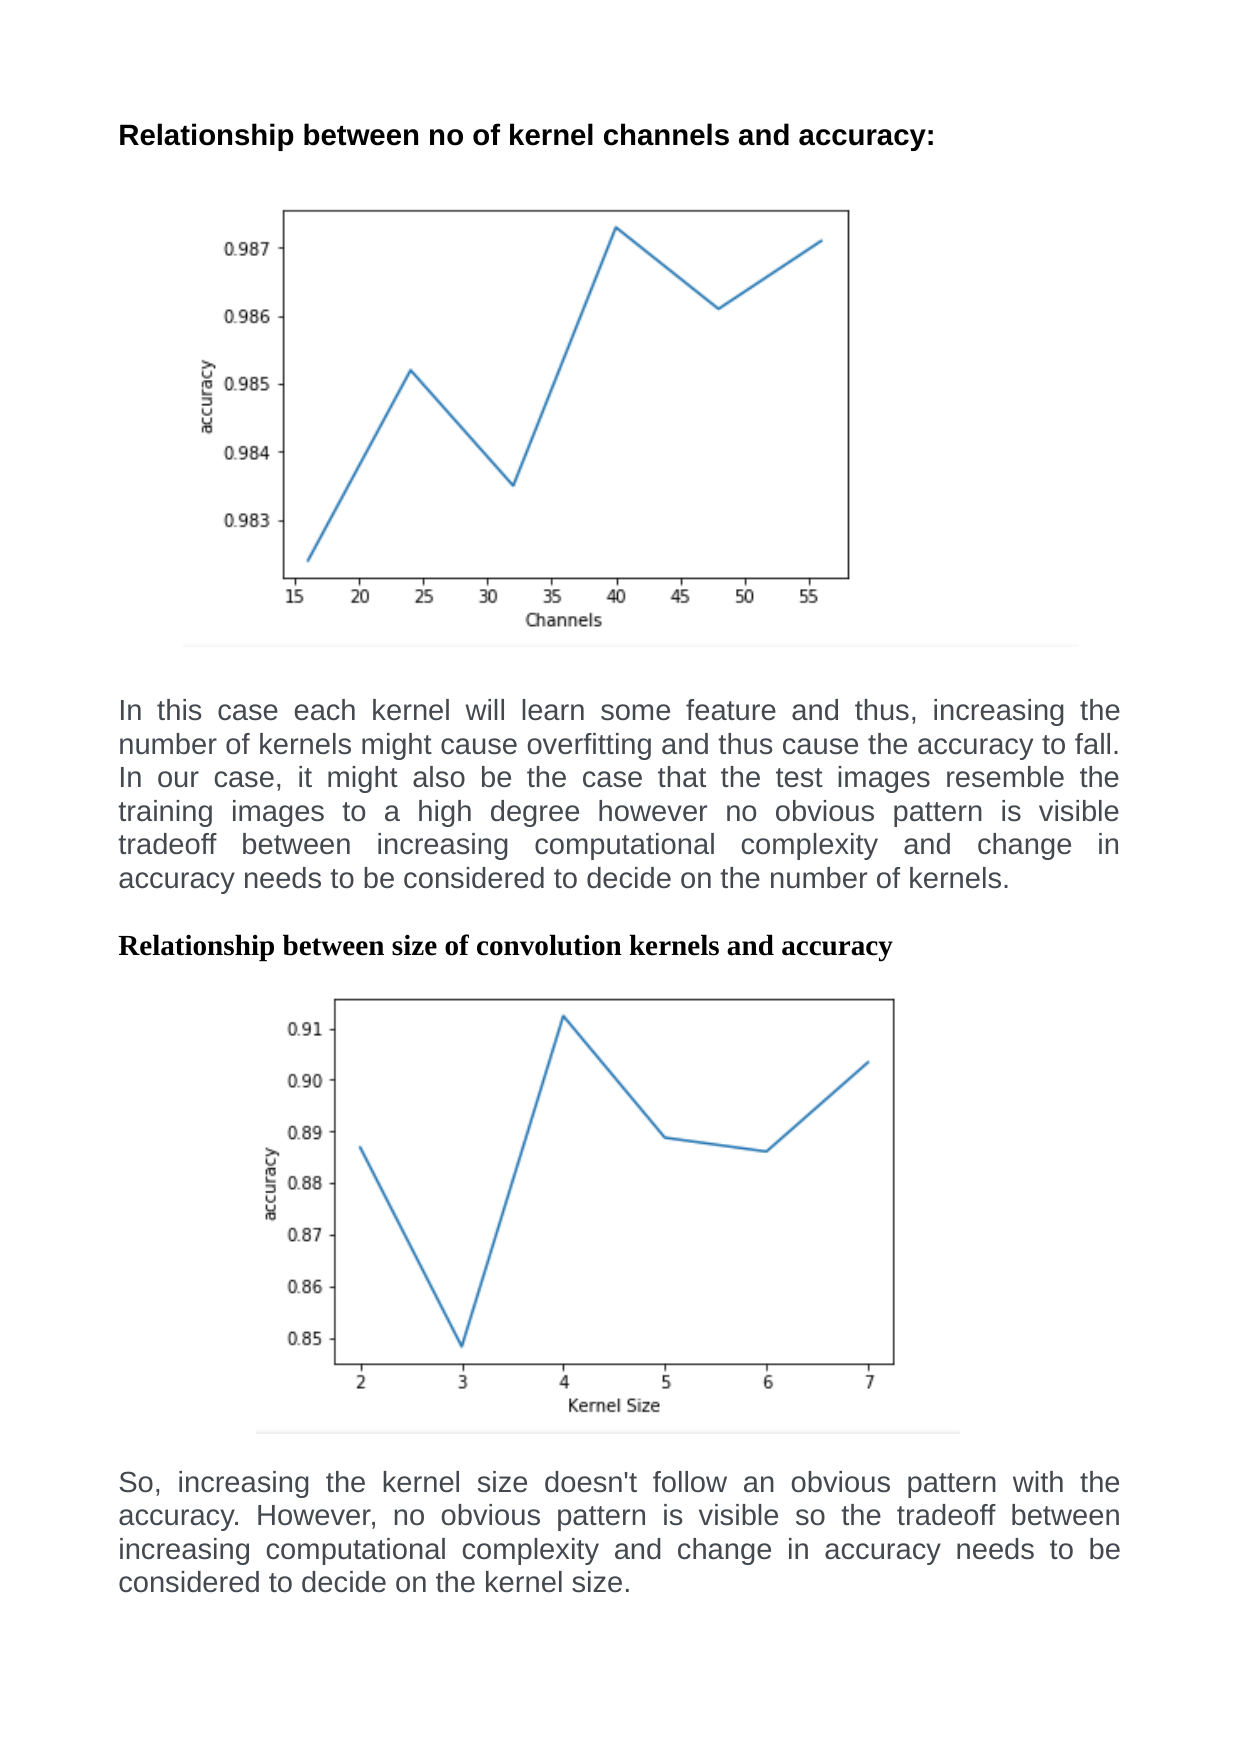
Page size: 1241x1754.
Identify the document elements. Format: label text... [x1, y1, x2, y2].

text So, increasing the kernel size doesn't follow an obvious pattern with the accuracy. However, no obvious pattern is visible so the tradeoff between increasing computational complexity and change in accuracy needs to be considered to decide on the kernel size. [118, 1465, 1122, 1599]
text In this case each kernel will learn some feature and thus, increasing the number of kernels might cause overfitting and thus cause the accuracy to fall. In our case, it might also be the case that the test images resemble the training images to a high degree however no obvious pattern is visible tradeoff between increasing computational complexity and change in accuracy needs to be considered to decide on the number of kernels. [118, 693, 1122, 894]
picture [256, 964, 960, 1434]
subtitle Relationship between no of kernel channels and accuracy: [118, 118, 1122, 152]
text Relationship between size of convolution kernels and accuracy [118, 928, 1122, 962]
picture [182, 175, 1079, 647]
